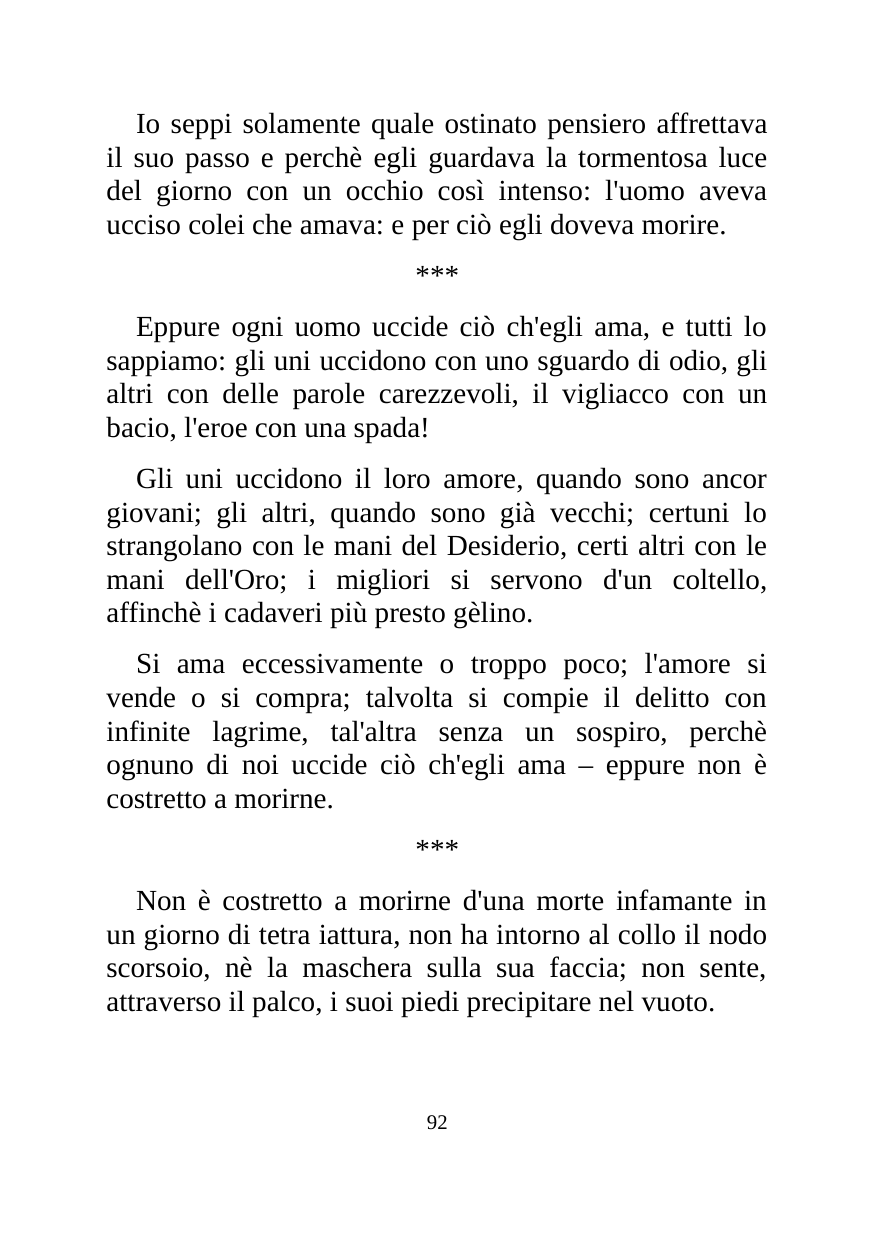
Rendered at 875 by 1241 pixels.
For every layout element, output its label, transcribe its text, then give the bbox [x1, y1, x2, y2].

text Non è costretto a morirne d'una morte infamante in un giorno di tetra iattura, non ha intorno al collo il nodo scorsoio, nè la maschera sulla sua faccia; non sente, attraverso il palco, i suoi piedi precipitare nel vuoto. [106, 883, 768, 1017]
text Gli uni uccidono il loro amore, quando sono ancor giovani; gli altri, quando sono già vecchi; certuni lo strangolano con le mani del Desiderio, certi altri con le mani dell'Oro; i migliori si servono d'un coltello, affinchè i cadaveri più presto gèlino. [106, 461, 768, 629]
text Si ama eccessivamente o troppo poco; l'amore si vende o si compra; talvolta si compie il delitto con infinite lagrime, tal'altra senza un sospiro, perchè ognuno di noi uccide ciò ch'egli ama – eppure non è costretto a morirne. [106, 647, 768, 814]
text *** [106, 258, 768, 292]
text Eppure ogni uomo uccide ciò ch'egli ama, e tutti lo sappiamo: gli uni uccidono con uno sguardo di odio, gli altri con delle parole carezzevoli, il vigliacco con un bacio, l'eroe con una spada! [106, 309, 768, 443]
text Io seppi solamente quale ostinato pensiero affrettava il suo passo e perchè egli guardava la tormentosa luce del giorno con un occhio così intenso: l'uomo aveva ucciso colei che amava: e per ciò egli doveva morire. [106, 106, 768, 240]
text *** [106, 832, 768, 866]
